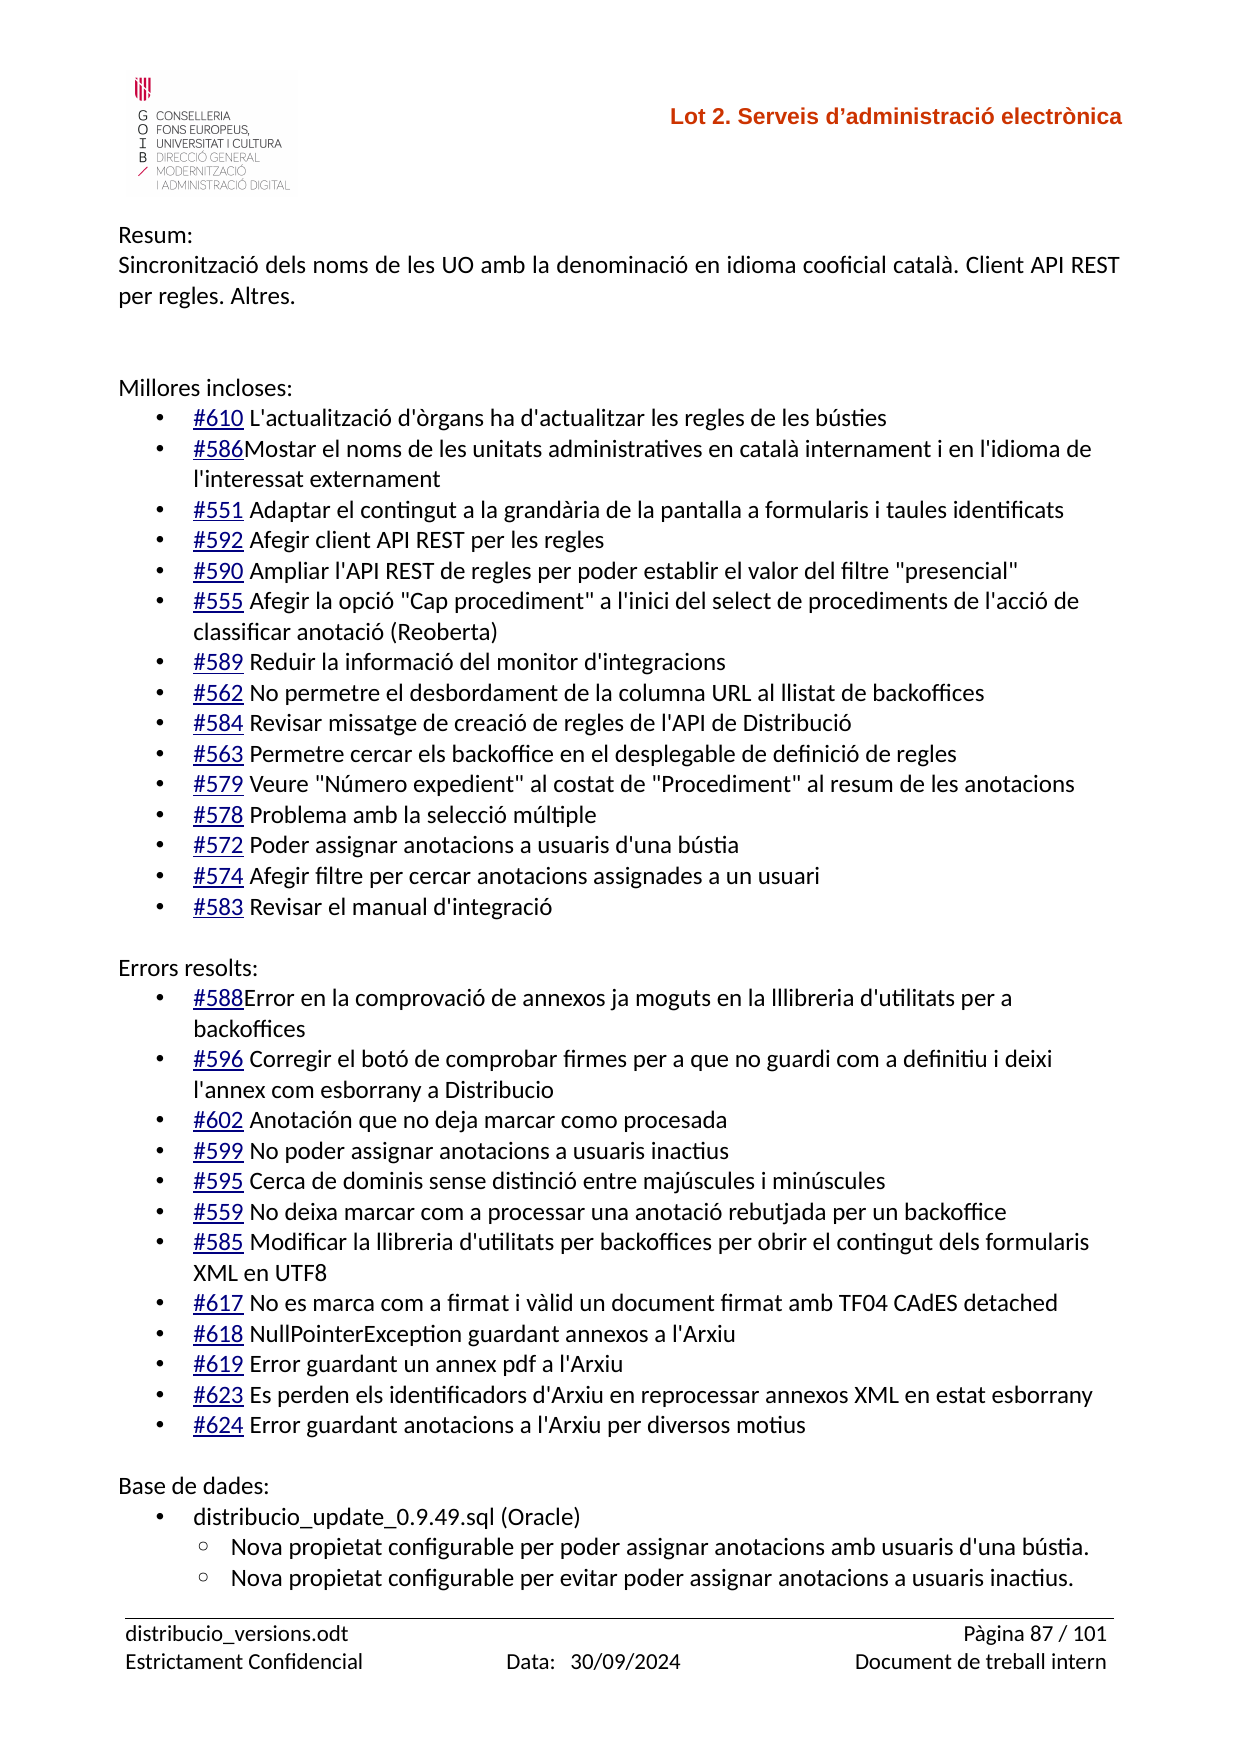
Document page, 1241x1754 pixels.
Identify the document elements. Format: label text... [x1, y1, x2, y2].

list #619 Error guardant un annex pdf a l'Arxiu [156, 1348, 1122, 1379]
text Errors resolts: [118, 952, 1122, 982]
list #592 Afegir client API REST per les regles [156, 524, 1122, 555]
list #589 Reduir la informació del monitor d'integracions [156, 646, 1122, 677]
list #599 No poder assignar anotacions a usuaris inactius [156, 1135, 1122, 1165]
list Nova propietat configurable per evitar poder assignar anotacions a usuaris inactius. [193, 1562, 1122, 1593]
list #574 Afegir filtre per cercar anotacions assignades a un usuari [156, 860, 1122, 891]
list #602 Anotación que no deja marcar como procesada [156, 1104, 1122, 1135]
list #555 Afegir la opció "Cap procediment" a l'inici del select de procediments de l'acció de classificar anotació (Reoberta) [156, 585, 1122, 646]
list #559 No deixa marcar com a processar una anotació rebutjada per un backoffice [156, 1196, 1122, 1226]
list #562 No permetre el desbordament de la columna URL al llistat de backoffices [156, 677, 1122, 707]
list #624 Error guardant anotacions a l'Arxiu per diversos motius [156, 1409, 1122, 1440]
list #618 NullPointerException guardant annexos a l'Arxiu [156, 1318, 1122, 1348]
list #579 Veure "Número expedient" al costat de "Procediment" al resum de les anotacions [156, 768, 1122, 799]
text Sincronització dels noms de les UO amb la denominació en idioma cooficial català. Client API REST per regles. Altres. [118, 250, 1122, 311]
list #610 L'actualització d'òrgans ha d'actualitzar les regles de les bústies [156, 402, 1122, 433]
picture [126, 70, 299, 197]
text Resum: [118, 219, 1122, 250]
list #578 Problema amb la selecció múltiple [156, 799, 1122, 829]
list #590 Ampliar l'API REST de regles per poder establir el valor del filtre "presencial" [156, 555, 1122, 585]
text Millores incloses: [118, 372, 1122, 402]
list Nova propietat configurable per poder assignar anotacions amb usuaris d'una bústia. [193, 1532, 1122, 1562]
list #583 Revisar el manual d'integració [156, 891, 1122, 921]
list #584 Revisar missatge de creació de regles de l'API de Distribució [156, 707, 1122, 738]
list #617 No es marca com a firmat i vàlid un document firmat amb TF04 CAdES detached [156, 1287, 1122, 1318]
list #588Error en la comprovació de annexos ja moguts en la lllibreria d'utilitats per a backoffices [156, 982, 1122, 1043]
list #572 Poder assignar anotacions a usuaris d'una bústia [156, 829, 1122, 860]
list #595 Cerca de dominis sense distinció entre majúscules i minúscules [156, 1165, 1122, 1196]
list #623 Es perden els identificadors d'Arxiu en reprocessar annexos XML en estat esborrany [156, 1379, 1122, 1409]
list #563 Permetre cercar els backoffice en el desplegable de definició de regles [156, 738, 1122, 768]
list #585 Modificar la llibreria d'utilitats per backoffices per obrir el contingut dels formularis XML en UTF8 [156, 1226, 1122, 1287]
list #551 Adaptar el contingut a la grandària de la pantalla a formularis i taules identificats [156, 494, 1122, 524]
list #596 Corregir el botó de comprobar firmes per a que no guardi com a definitiu i deixi l'annex com esborrany a Distribucio [156, 1043, 1122, 1104]
list #586Mostar el noms de les unitats administratives en català internament i en l'idioma de l'interessat externament [156, 433, 1122, 494]
list distribucio_update_0.9.49.sql (Oracle) [156, 1501, 1122, 1532]
text Base de dades: [118, 1471, 1122, 1501]
